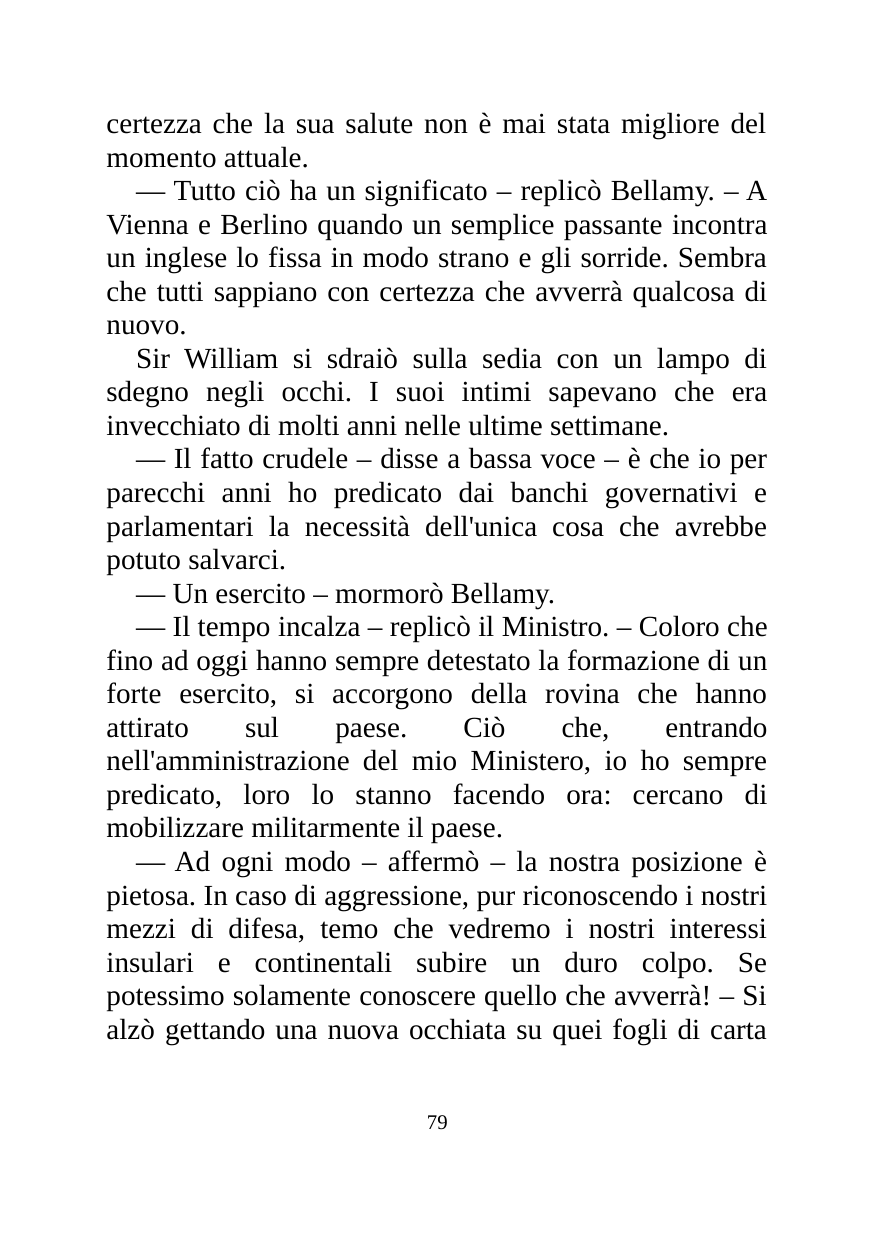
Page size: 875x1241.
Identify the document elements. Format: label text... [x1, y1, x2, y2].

text Sir William si sdraiò sulla sedia con un lampo di sdegno negli occhi. I suoi intimi sapevano che era invecchiato di molti anni nelle ultime settimane. [106, 341, 768, 442]
text — Ad ogni modo – affermò – la nostra posizione è pietosa. In caso di aggressione, pur riconoscendo i nostri mezzi di difesa, temo che vedremo i nostri interessi insulari e continentali subire un duro colpo. Se potessimo solamente conoscere quello che avverrà! – Si alzò gettando una nuova occhiata su quei fogli di carta [106, 844, 768, 1045]
text — Un esercito – mormorò Bellamy. [106, 576, 768, 609]
text certezza che la sua salute non è mai stata migliore del momento attuale. [106, 106, 768, 173]
text — Il fatto crudele – disse a bassa voce – è che io per parecchi anni ho predicato dai banchi governativi e parlamentari la necessità dell'unica cosa che avrebbe potuto salvarci. [106, 442, 768, 576]
text — Tutto ciò ha un significato – replicò Bellamy. – A Vienna e Berlino quando un semplice passante incontra un inglese lo fissa in modo strano e gli sorride. Sembra che tutti sappiano con certezza che avverrà qualcosa di nuovo. [106, 173, 768, 341]
text — Il tempo incalza – replicò il Ministro. – Coloro che fino ad oggi hanno sempre detestato la formazione di un forte esercito, si accorgono della rovina che hanno attirato sul paese. Ciò che, entrando nell'amministrazione del mio Ministero, io ho sempre predicato, loro lo stanno facendo ora: cercano di mobilizzare militarmente il paese. [106, 609, 768, 844]
